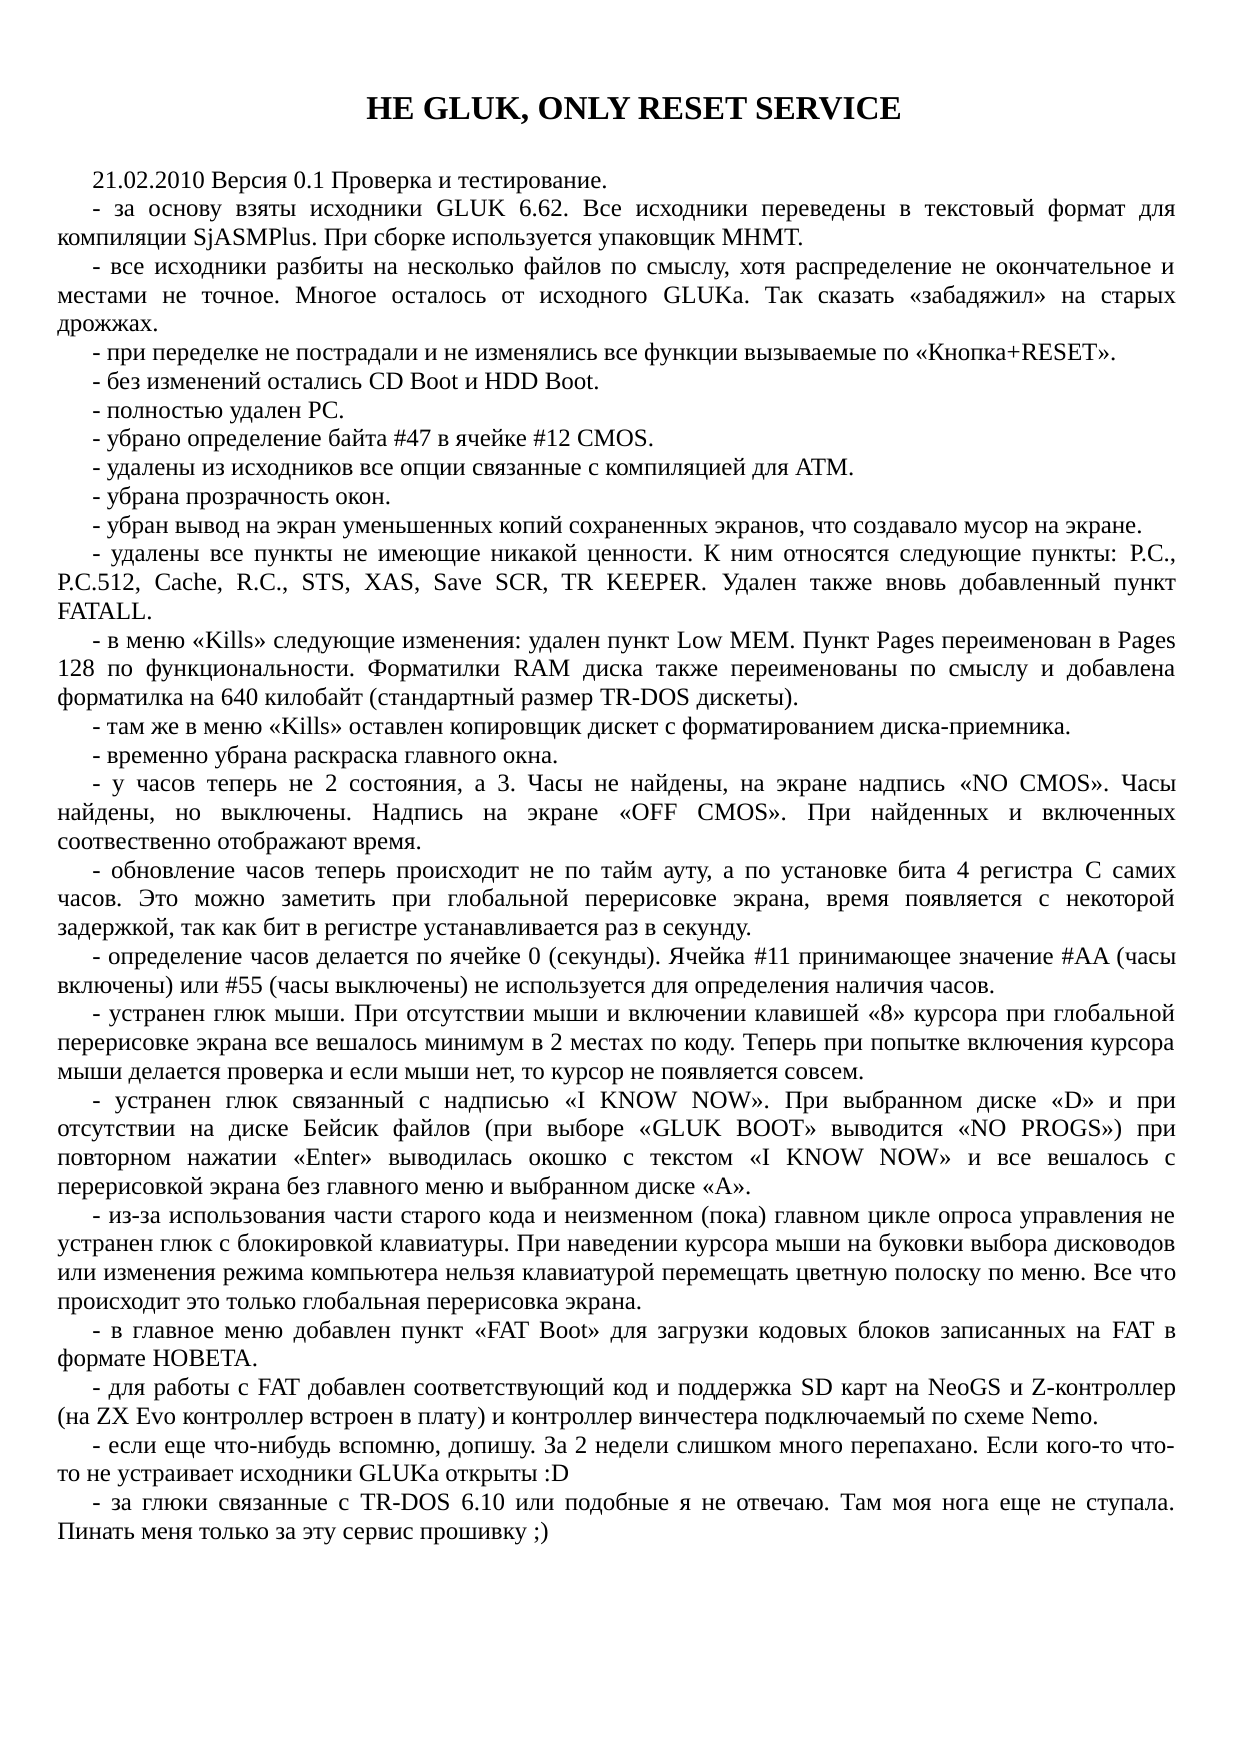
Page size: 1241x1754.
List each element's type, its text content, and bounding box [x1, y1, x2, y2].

text - при переделке не пострадали и не изменялись все функции вызываемые по «Кнопка+RESET». [57, 337, 1176, 366]
text - определение часов делается по ячейке 0 (секунды). Ячейка #11 принимающее значение #AA (часы включены) или #55 (часы выключены) не используется для определения наличия часов. [57, 941, 1176, 998]
text - удалены из исходников все опции связанные с компиляцией для АТМ. [57, 452, 1176, 481]
text - устранен глюк связанный с надписью «I KNOW NOW». При выбранном диске «D» и при отсутствии на диске Бейсик файлов (при выборе «GLUK BOOT» выводится «NO PROGS») при повторном нажатии «Enter» выводилась окошко с текстом «I KNOW NOW» и все вешалось с перерисовкой экрана без главного меню и выбранном диске «A». [57, 1085, 1176, 1200]
text - в главное меню добавлен пункт «FAT Boot» для загрузки кодовых блоков записанных на FAT в формате HOBETA. [57, 1315, 1176, 1372]
text - убран вывод на экран уменьшенных копий сохраненных экранов, что создавало мусор на экране. [57, 510, 1176, 538]
text - там же в меню «Kills» оставлен копировщик дискет с форматированием диска-приемника. [57, 711, 1176, 740]
text - для работы с FAT добавлен соответствующий код и поддержка SD карт на NeoGS и Z-контроллер (на ZX Evo контроллер встроен в плату) и контроллер винчестера подключаемый по схеме Nemo. [57, 1372, 1176, 1430]
text - обновление часов теперь происходит не по тайм ауту, а по установке бита 4 регистра C самих часов. Это можно заметить при глобальной перерисовке экрана, время появляется с некоторой задержкой, так как бит в регистре устанавливается раз в секунду. [57, 855, 1176, 941]
text - из-за использования части старого кода и неизменном (пока) главном цикле опроса управления не устранен глюк с блокировкой клавиатуры. При наведении курсора мыши на буковки выбора дисководов или изменения режима компьютера нельзя клавиатурой перемещать цветную полоску по меню. Все что происходит это только глобальная перерисовка экрана. [57, 1200, 1176, 1315]
text - удалены все пункты не имеющие никакой ценности. К ним относятся следующие пункты: P.C., P.C.512, Cache, R.C., STS, XAS, Save SCR, TR KEEPER. Удален также вновь добавленный пункт FATALL. [57, 538, 1176, 625]
text HE GLUK, ONLY RESET SERVICE [57, 88, 1176, 126]
text - устранен глюк мыши. При отсутствии мыши и включении клавишей «8» курсора при глобальной перерисовке экрана все вешалось минимум в 2 местах по коду. Теперь при попытке включения курсора мыши делается проверка и если мыши нет, то курсор не появляется совсем. [57, 998, 1176, 1085]
text - за основу взяты исходники GLUK 6.62. Все исходники переведены в текстовый формат для компиляции SjASMPlus. При сборке используется упаковщик MHMT. [57, 193, 1176, 251]
text - у часов теперь не 2 состояния, а 3. Часы не найдены, на экране надпись «NO CMOS». Часы найдены, но выключены. Надпись на экране «OFF CMOS». При найденных и включенных соотвественно отображают время. [57, 768, 1176, 855]
text - в меню «Kills» следующие изменения: удален пункт Low MEM. Пункт Pages переименован в Pages 128 по функциональности. Форматилки RAM диска также переименованы по смыслу и добавлена форматилка на 640 килобайт (стандартный размер TR-DOS дискеты). [57, 625, 1176, 711]
text - полностью удален PC. [57, 395, 1176, 423]
text - временно убрана раскраска главного окна. [57, 740, 1176, 768]
text - все исходники разбиты на несколько файлов по смыслу, хотя распределение не окончательное и местами не точное. Многое осталось от исходного GLUKа. Так сказать «забадяжил» на старых дрожжах. [57, 251, 1176, 337]
text - убрана прозрачность окон. [57, 481, 1176, 510]
text 21.02.2010 Версия 0.1 Проверка и тестирование. [57, 165, 1176, 193]
text - убрано определение байта #47 в ячейке #12 CMOS. [57, 423, 1176, 452]
text - без изменений остались CD Boot и HDD Boot. [57, 366, 1176, 395]
text - за глюки связанные с TR-DOS 6.10 или подобные я не отвечаю. Там моя нога еще не ступала. Пинать меня только за эту сервис прошивку ;) [57, 1487, 1176, 1545]
text - если еще что-нибудь вспомню, допишу. За 2 недели слишком много перепахано. Если кого-то что-то не устраивает исходники GLUKа открыты :D [57, 1430, 1176, 1487]
